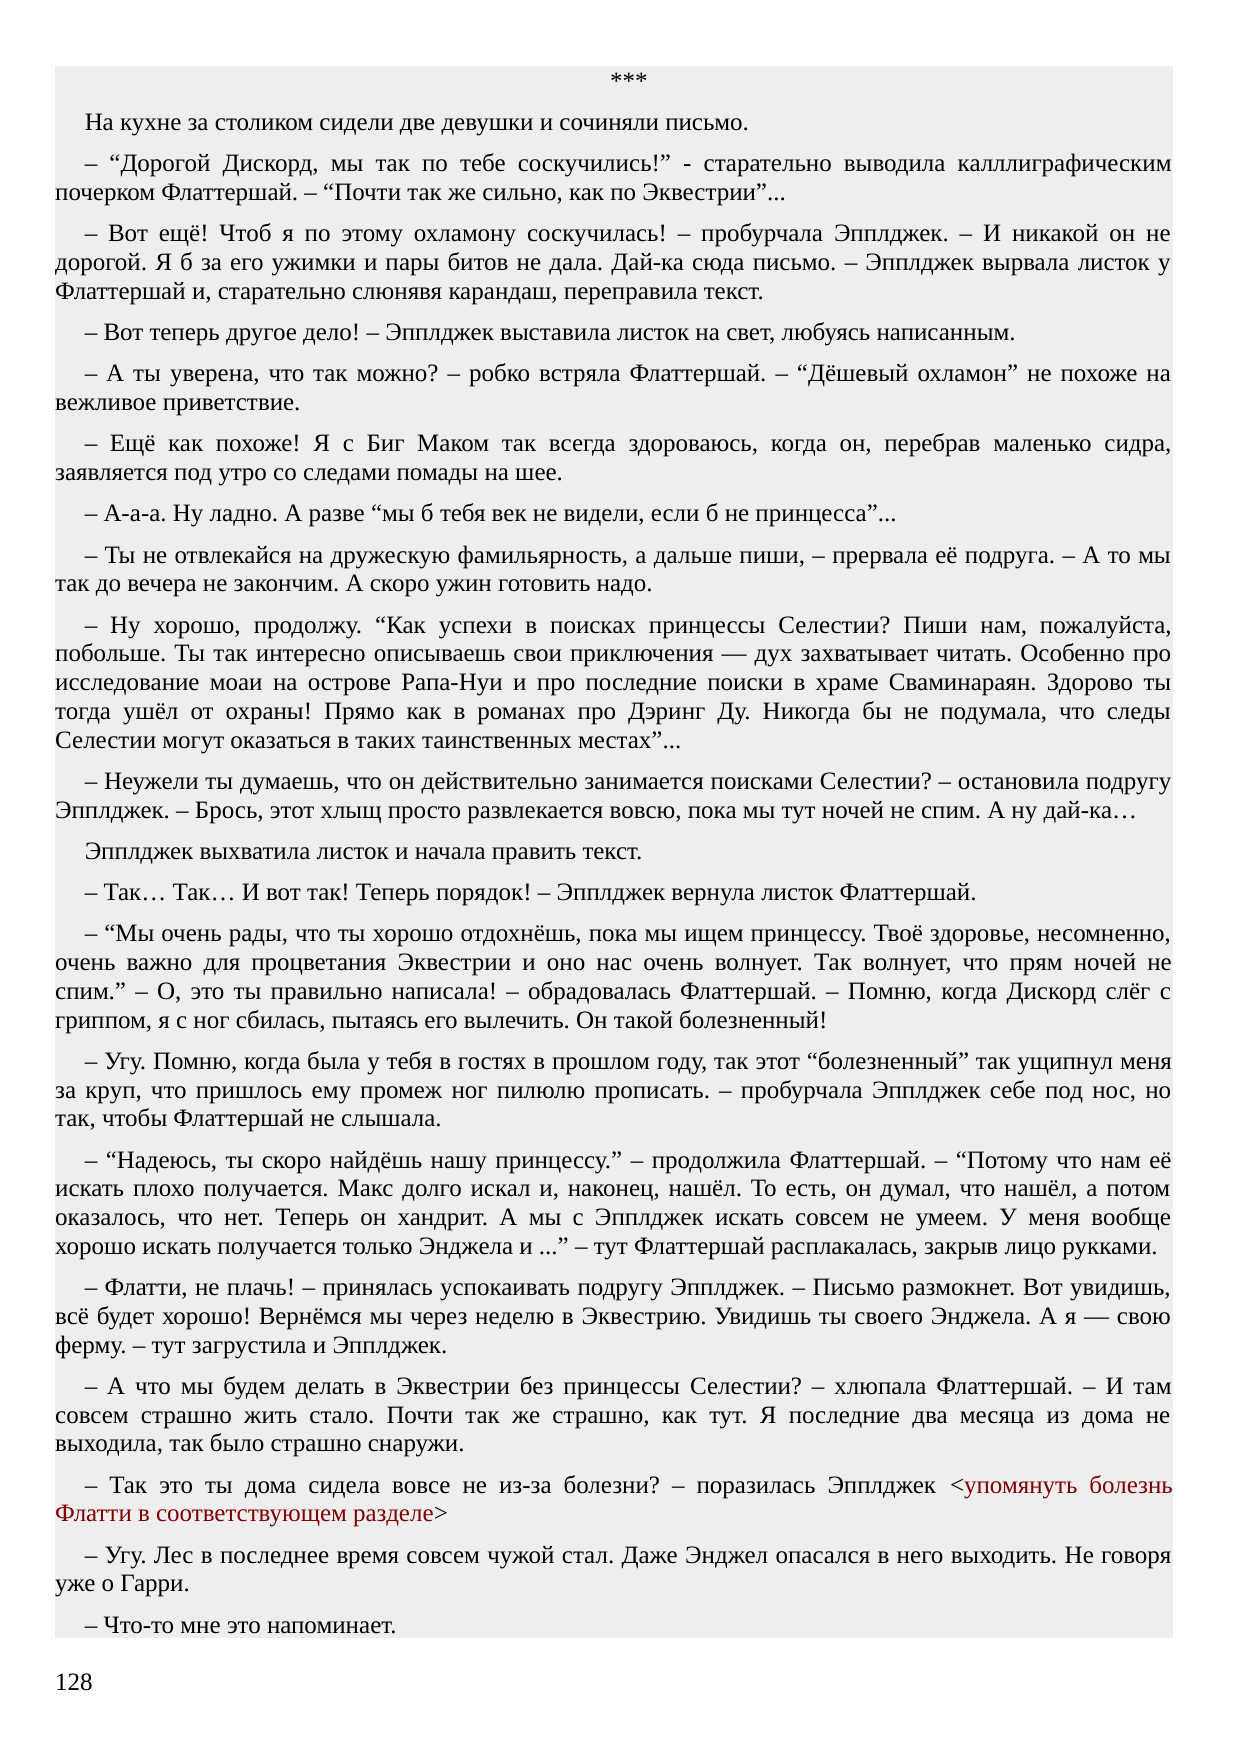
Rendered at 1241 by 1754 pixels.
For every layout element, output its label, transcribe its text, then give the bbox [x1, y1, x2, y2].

text – А-а-а. Ну ладно. А разве “мы б тебя век не видели, если б не принцесса”... [55, 498, 1173, 527]
text – Угу. Помню, когда была у тебя в гостях в прошлом году, так этот “болезненный” так ущипнул меня за круп, что пришлось ему промеж ног пилюлю прописать. – пробурчала Эпплджек себе под нос, но так, чтобы Флаттершай не слышала. [55, 1046, 1173, 1132]
text – Ты не отвлекайся на дружескую фамильярность, а дальше пиши, – прервала её подруга. – А то мы так до вечера не закончим. А скоро ужин готовить надо. [55, 540, 1173, 597]
text – Ну хорошо, продолжу. “Как успехи в поисках принцессы Селестии? Пиши нам, пожалуйста, побольше. Ты так интересно описываешь свои приключения — дух захватывает читать. Особенно про исследование моаи на острове Рапа-Нуи и про последние поиски в храме Сваминараян. Здорово ты тогда ушёл от охраны! Прямо как в романах про Дэринг Ду. Никогда бы не подумала, что следы Селестии могут оказаться в таких таинственных местах”... [55, 610, 1173, 753]
text – Так это ты дома сидела вовсе не из-за болезни? – поразилась Эпплджек <упомянуть болезнь Флатти в соответствующем разделе> [55, 1470, 1173, 1527]
text – Неужели ты думаешь, что он действительно занимается поисками Селестии? – остановила подругу Эпплджек. – Брось, этот хлыщ просто развлекается вовсю, пока мы тут ночей не спим. А ну дай-ка… [55, 766, 1173, 823]
text – Вот ещё! Чтоб я по этому охламону соскучилась! – пробурчала Эпплджек. – И никакой он не дорогой. Я б за его ужимки и пары битов не дала. Дай-ка сюда письмо. – Эпплджек вырвала листок у Флаттершай и, старательно слюнявя карандаш, переправила текст. [55, 218, 1173, 305]
text Эпплджек выхватила листок и начала править текст. [55, 836, 1173, 865]
text – Ещё как похоже! Я с Биг Маком так всегда здороваюсь, когда он, перебрав маленько сидра, заявляется под утро со следами помады на шее. [55, 428, 1173, 486]
text – Угу. Лес в последнее время совсем чужой стал. Даже Энджел опасался в него выходить. Не говоря уже о Гарри. [55, 1540, 1173, 1597]
text – “Надеюсь, ты скоро найдёшь нашу принцессу.” – продолжила Флаттершай. – “Потому что нам её искать плохо получается. Макс долго искал и, наконец, нашёл. То есть, он думал, что нашёл, а потом оказалось, что нет. Теперь он хандрит. А мы с Эпплджек искать совсем не умеем. У меня вообще хорошо искать получается только Энджела и ...” – тут Флаттершай расплакалась, закрыв лицо рукками. [55, 1145, 1173, 1260]
text – Флатти, не плачь! – принялась успокаивать подругу Эпплджек. – Письмо размокнет. Вот увидишь, всё будет хорошо! Вернёмся мы через неделю в Эквестрию. Увидишь ты своего Энджела. А я — свою ферму. – тут загрустила и Эпплджек. [55, 1272, 1173, 1358]
text – “Мы очень рады, что ты хорошо отдохнёшь, пока мы ищем принцессу. Твоё здоровье, несомненно, очень важно для процветания Эквестрии и оно нас очень волнует. Так волнует, что прям ночей не спим.” – О, это ты правильно написала! – обрадовалась Флаттершай. – Помню, когда Дискорд слёг с гриппом, я с ног сбилась, пытаясь его вылечить. Он такой болезненный! [55, 918, 1173, 1033]
text – Вот теперь другое дело! – Эпплджек выставила листок на свет, любуясь написанным. [55, 317, 1173, 346]
text *** [55, 66, 1173, 95]
text На кухне за столиком сидели две девушки и сочиняли письмо. [55, 107, 1173, 136]
text – А что мы будем делать в Эквестрии без принцессы Селестии? – хлюпала Флаттершай. – И там совсем страшно жить стало. Почти так же страшно, как тут. Я последние два месяца из дома не выходила, так было страшно снаружи. [55, 1371, 1173, 1457]
text – “Дорогой Дискорд, мы так по тебе соскучились!” - старательно выводила калллиграфическим почерком Флаттершай. – “Почти так же сильно, как по Эквестрии”... [55, 148, 1173, 206]
text – Так… Так… И вот так! Теперь порядок! – Эпплджек вернула листок Флаттершай. [55, 877, 1173, 906]
text – А ты уверена, что так можно? – робко встряла Флаттершай. – “Дёшевый охламон” не похоже на вежливое приветствие. [55, 358, 1173, 416]
text – Что-то мне это напоминает. [55, 1610, 1173, 1638]
